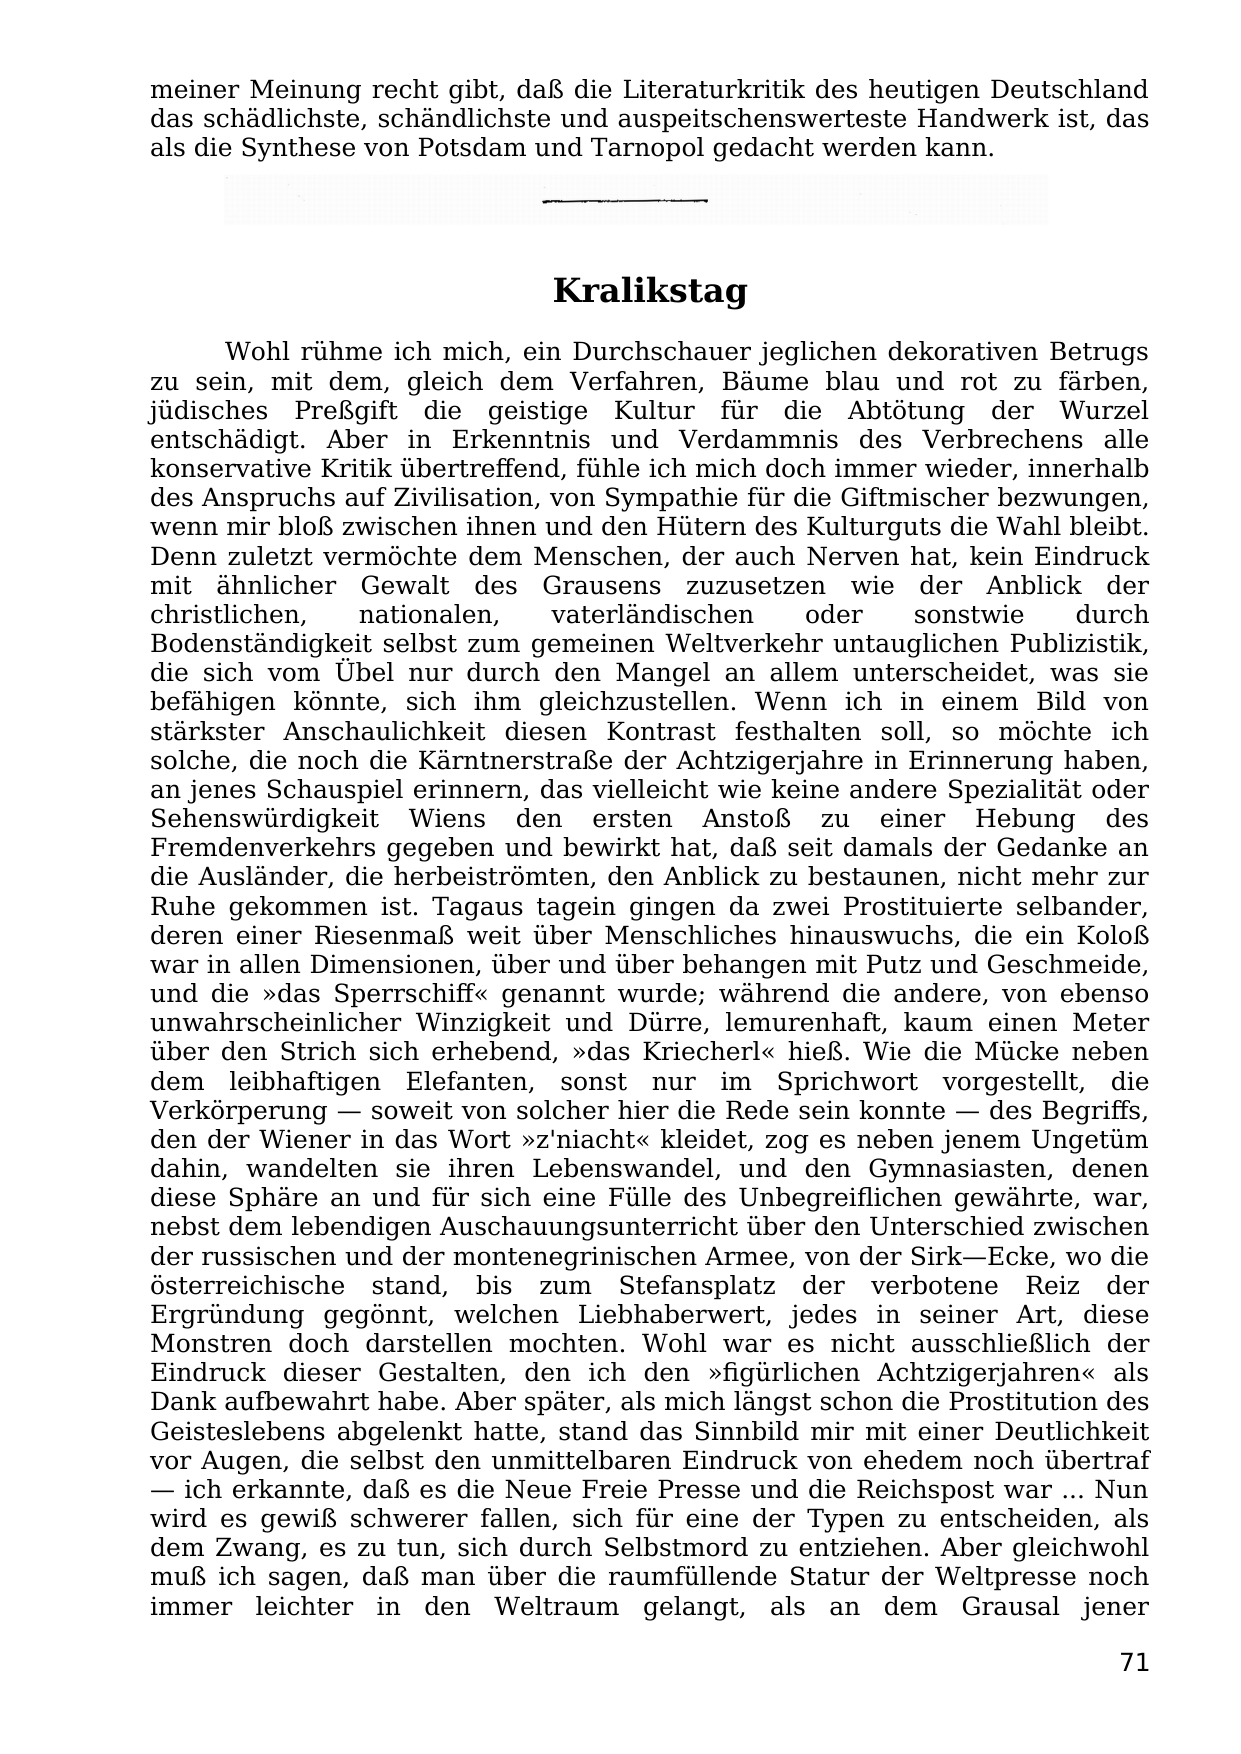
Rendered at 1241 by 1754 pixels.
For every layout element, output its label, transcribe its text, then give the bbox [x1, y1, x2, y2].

text meiner Meinung recht gibt, daß die Literaturkritik des heutigen Deutschland das schädlichste, schändlichste und auspeitschenswerteste Handwerk ist, das als die Synthese von Potsdam und Tarnopol gedacht werden kann. [150, 75, 1151, 162]
picture [223, 174, 1049, 225]
text Kralikstag [150, 247, 1151, 310]
text Wohl rühme ich mich, ein Durchschauer jeglichen dekorativen Betrugs zu sein, mit dem, gleich dem Verfahren, Bäume blau und rot zu färben, jüdisches Preßgift die geistige Kultur für die Abtötung der Wurzel entschädigt. Aber in Erkenntnis und Verdammnis des Verbrechens alle konservative Kritik übertreffend, fühle ich mich doch immer wieder, innerhalb des Anspruchs auf Zivilisation, von Sympathie für die Giftmischer bezwungen, wenn mir bloß zwischen ihnen und den Hütern des Kulturguts die Wahl bleibt. Denn zuletzt vermöchte dem Menschen, der auch Nerven hat, kein Eindruck mit ähnlicher Gewalt des Grausens zuzusetzen wie der Anblick der christlichen, nationalen, vaterländischen oder sonstwie durch Bodenständigkeit selbst zum gemeinen Weltverkehr untauglichen Publizistik, die sich vom Übel nur durch den Mangel an allem unterscheidet, was sie befähigen könnte, sich ihm gleichzustellen. Wenn ich in einem Bild von stärkster Anschaulichkeit diesen Kontrast festhalten soll, so möchte ich solche, die noch die Kärntnerstraße der Achtzigerjahre in Erinnerung haben, an jenes Schauspiel erinnern, das vielleicht wie keine andere Spezialität oder Sehenswürdigkeit Wiens den ersten Anstoß zu einer Hebung des Fremdenverkehrs gegeben und bewirkt hat, daß seit damals der Gedanke an die Ausländer, die herbeiströmten, den Anblick zu bestaunen, nicht mehr zur Ruhe gekommen ist. Tagaus tagein gingen da zwei Prostituierte selbander, deren einer Riesenmaß weit über Menschliches hinauswuchs, die ein Koloß war in allen Dimensionen, über und über behangen mit Putz und Geschmeide, und die »das Sperrschiff« genannt wurde; während die andere, von ebenso unwahrscheinlicher Winzigkeit und Dürre, lemurenhaft, kaum einen Meter über den Strich sich erhebend, »das Kriecherl« hieß. Wie die Mücke neben dem leibhaftigen Elefanten, sonst nur im Sprichwort vorgestellt, die Verkörperung — soweit von solcher hier die Rede sein konnte — des Begriffs, den der Wiener in das Wort »z'niacht« kleidet, zog es neben jenem Ungetüm dahin, wandelten sie ihren Lebenswandel, und den Gymnasiasten, denen diese Sphäre an und für sich eine Fülle des Unbegreiflichen gewährte, war, nebst dem lebendigen Auschauungsunterricht über den Unterschied zwischen der russischen und der montenegrinischen Armee, von der Sirk—Ecke, wo die österreichische stand, bis zum Stefansplatz der verbotene Reiz der Ergründung gegönnt, welchen Liebhaberwert, jedes in seiner Art, diese Monstren doch darstellen mochten. Wohl war es nicht ausschließlich der Eindruck dieser Gestalten, den ich den »figürlichen Achtzigerjahren« als Dank aufbewahrt habe. Aber später, als mich längst schon die Prostitution des Geisteslebens abgelenkt hatte, stand das Sinnbild mir mit einer Deutlichkeit vor Augen, die selbst den unmittelbaren Eindruck von ehedem noch übertraf — ich erkannte, daß es die Neue Freie Presse und die Reichspost war ... Nun wird es gewiß schwerer fallen, sich für eine der Typen zu entscheiden, als dem Zwang, es zu tun, sich durch Selbstmord zu entziehen. Aber gleichwohl muß ich sagen, daß man über die raumfüllende Statur der Weltpresse noch immer leichter in den Weltraum gelangt, als an dem Grausal jener [150, 310, 1151, 1621]
